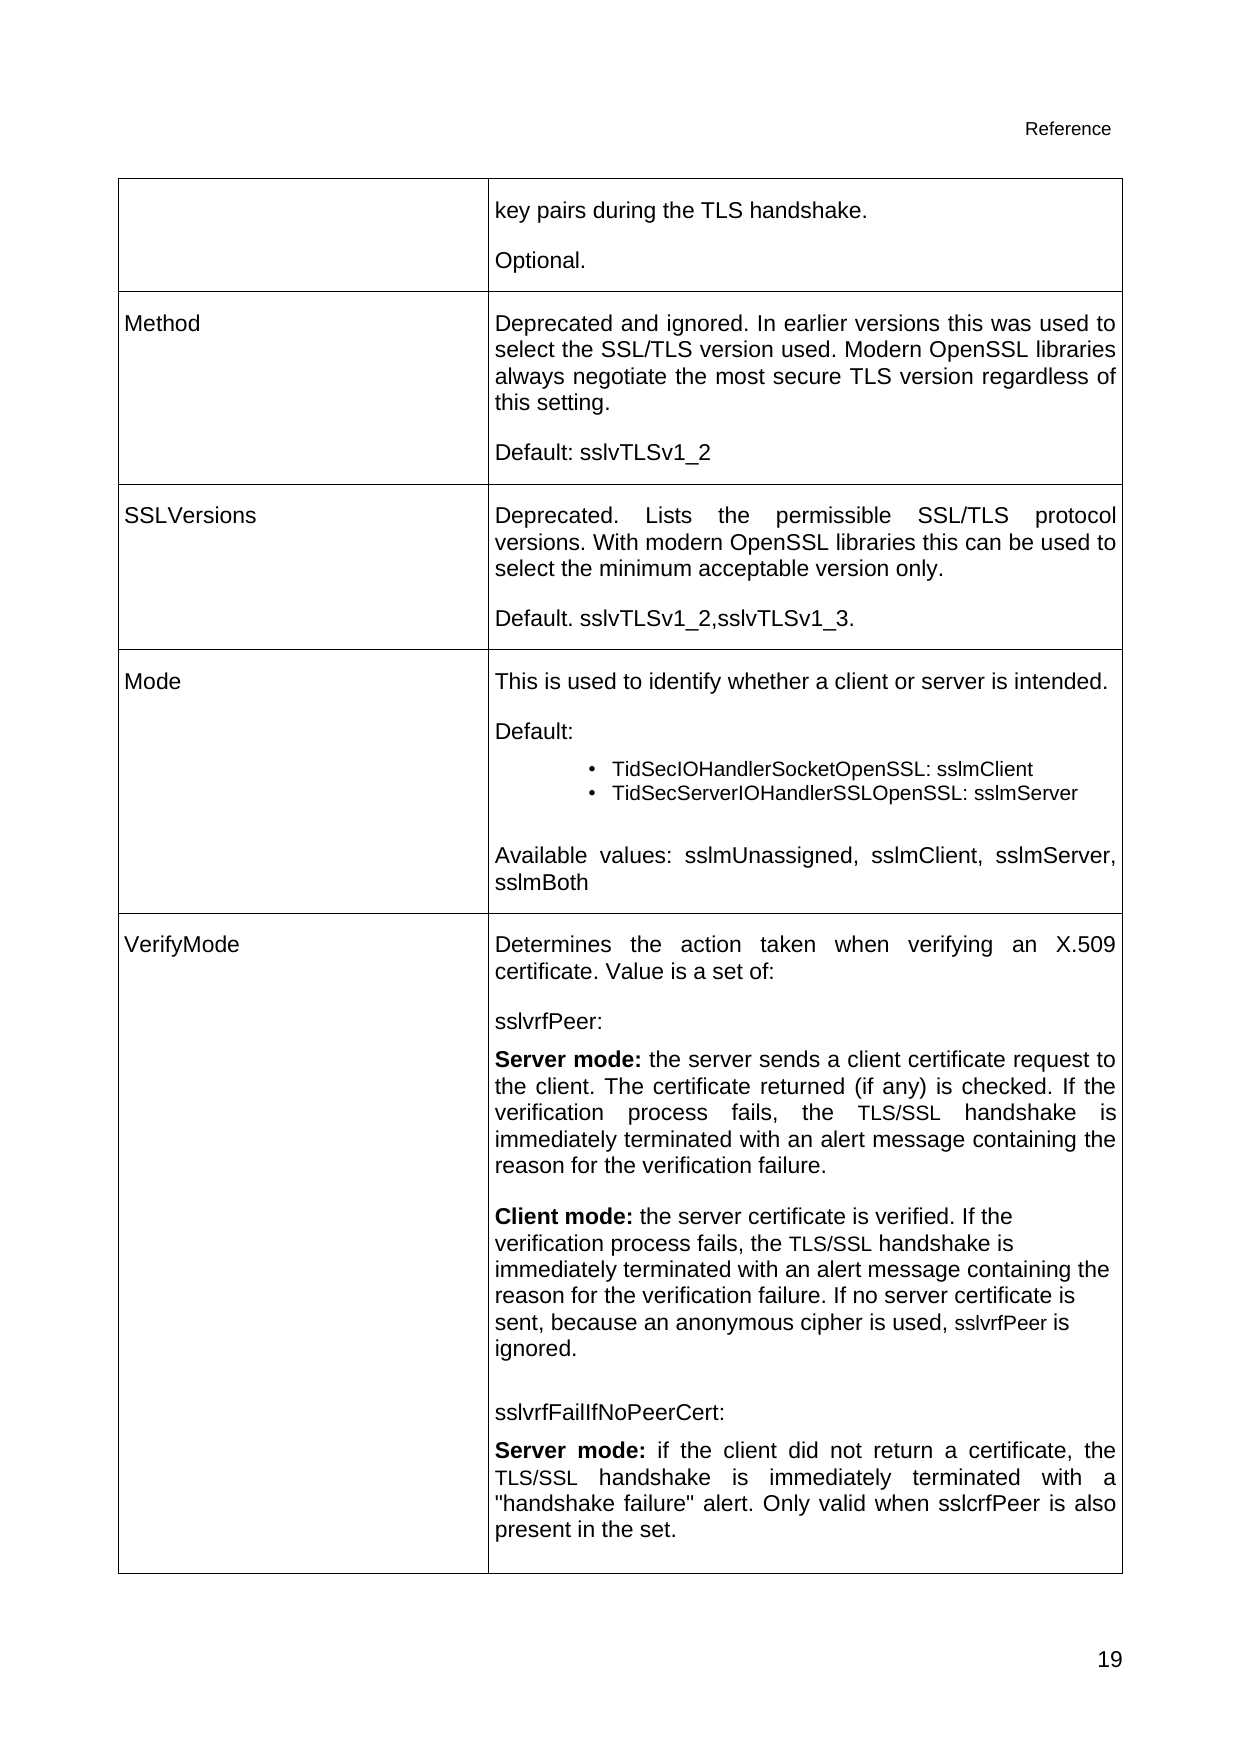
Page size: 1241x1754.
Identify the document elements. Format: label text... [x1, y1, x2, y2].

table_cell This is used to identify whether a client or server is intended. Default: TidSecIOHandlerSocketOpenSSL: sslmClient TidSecServerIOHandlerSSLOpenSSL: sslmServer Available values: sslmUnassigned, sslmClient, sslmServer, sslmBoth [489, 650, 1122, 913]
table_cell key pairs during the TLS handshake. Optional. [489, 179, 1122, 291]
table_cell SSLVersions [119, 485, 488, 649]
table_cell [119, 179, 488, 291]
table_cell Mode [119, 650, 488, 913]
table_cell Deprecated and ignored. In earlier versions this was used to select the SSL/TLS version used. Modern OpenSSL libraries always negotiate the most secure TLS version regardless of this setting. Default: sslvTLSv1_2 [489, 292, 1122, 483]
table_cell Deprecated. Lists the permissible SSL/TLS protocol versions. With modern OpenSSL libraries this can be used to select the minimum acceptable version only. Default. sslvTLSv1_2,sslvTLSv1_3. [489, 485, 1122, 649]
table_cell VerifyMode [119, 914, 488, 1573]
table_cell Method [119, 292, 488, 483]
table_cell Determines the action taken when verifying an X.509 certificate. Value is a set of: sslvrfPeer: Server mode: the server sends a client certificate request to the client. The certificate returned (if any) is checked. If the verification process fails, the TLS/SSL handshake is immediately terminated with an alert message containing the reason for the verification failure. Client mode: the server certificate is verified. If the verification process fails, the TLS/SSL handshake is immediately terminated with an alert message containing the reason for the verification failure. If no server certificate is sent, because an anonymous cipher is used, sslvrfPeer is ignored. sslvrfFailIfNoPeerCert: Server mode: if the client did not return a certificate, the TLS/SSL handshake is immediately terminated with a "handshake failure" alert. Only valid when sslcrfPeer is also present in the set. [489, 914, 1122, 1573]
